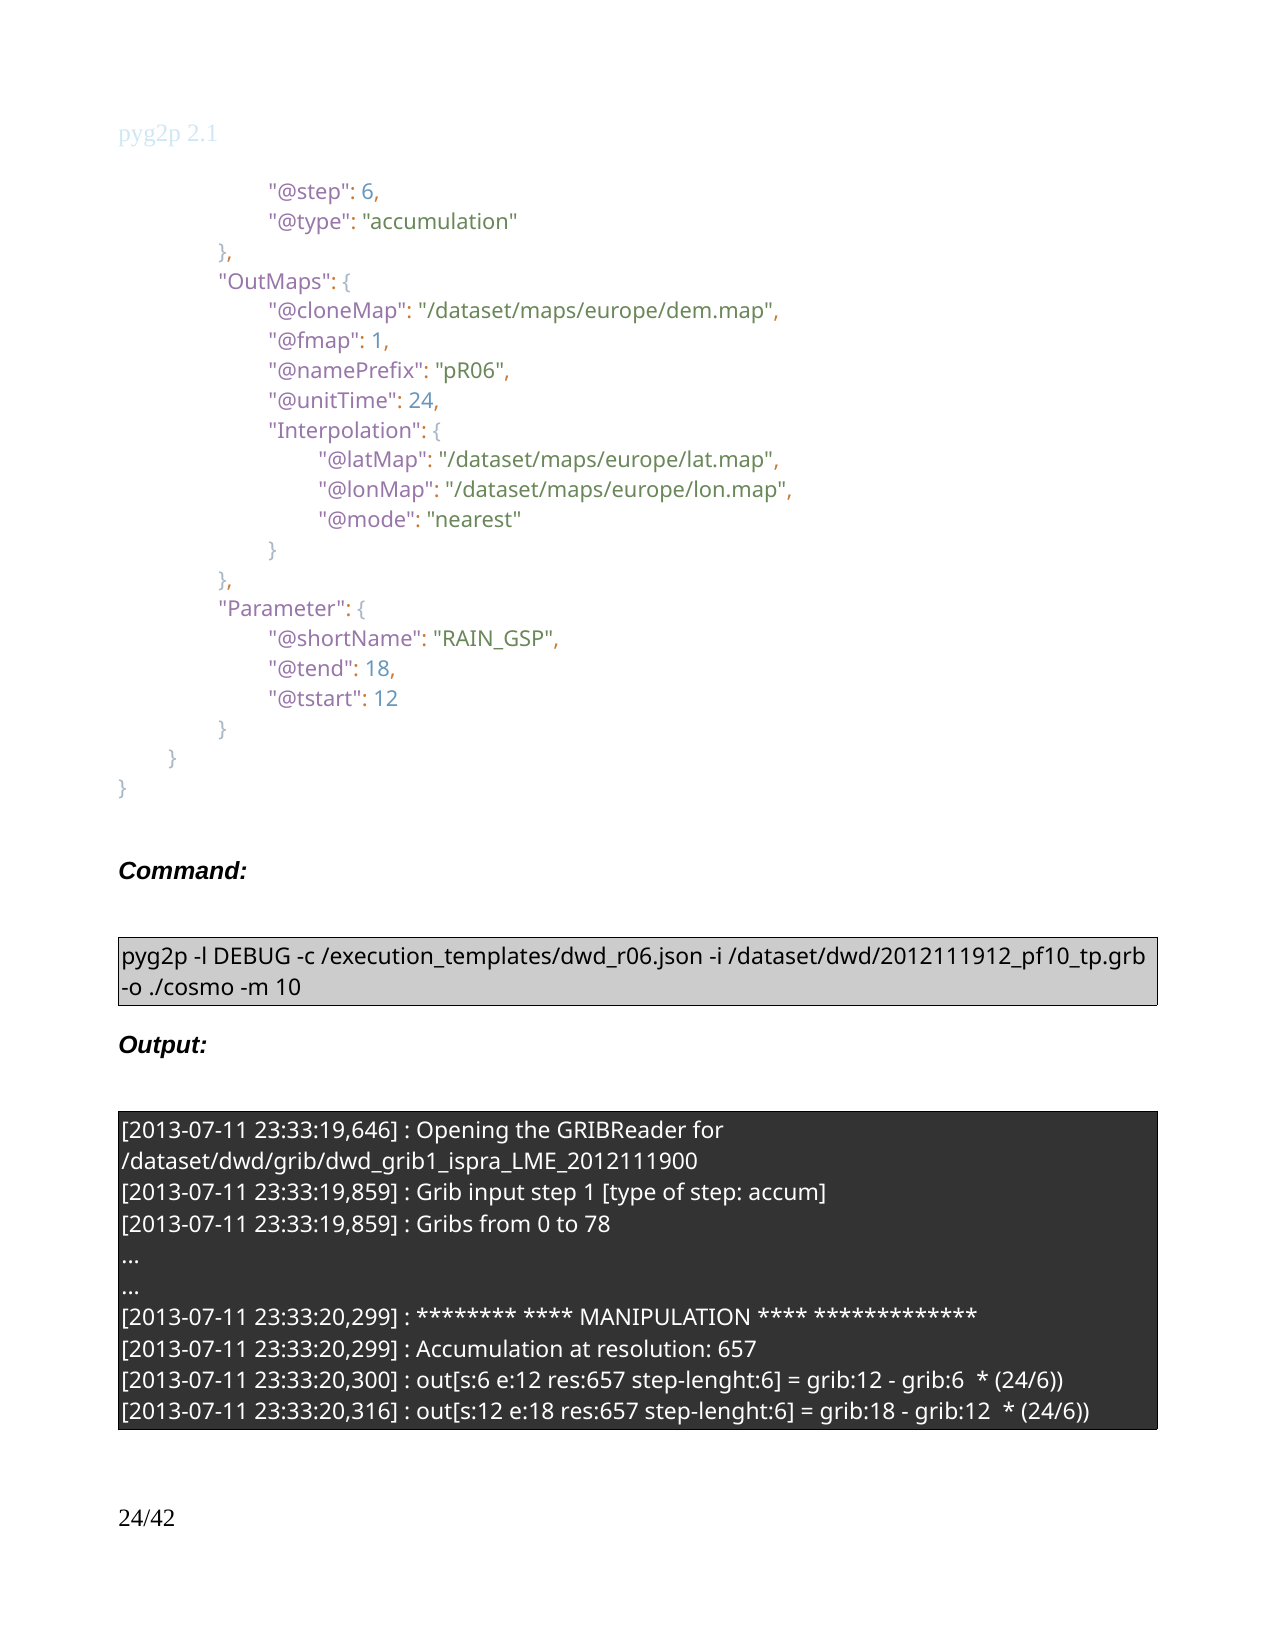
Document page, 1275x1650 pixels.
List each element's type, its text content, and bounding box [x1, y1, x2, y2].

subtitle Command: [118, 856, 1157, 885]
text "@tend": 18, [118, 653, 1157, 683]
text [2013-07-11 23:33:19,859] : Gribs from 0 to 78 [119, 1204, 1157, 1236]
text "@tstart": 12 [118, 683, 1157, 713]
subtitle Output: [118, 1030, 1157, 1059]
text pyg2p -l DEBUG -c /execution_templates/dwd_r06.json -i /dataset/dwd/2012111912_pf10_tp.grb -o ./cosmo -m 10 [119, 938, 1157, 1005]
text "@fmap": 1, [118, 325, 1157, 355]
text } [118, 742, 1157, 772]
text } [118, 534, 1157, 564]
text [2013-07-11 23:33:20,316] : out[s:12 e:18 res:657 step-lenght:6] = grib:18 - grib:12 * (24/6)) [119, 1392, 1157, 1429]
text [2013-07-11 23:33:20,299] : Accumulation at resolution: 657 [119, 1329, 1157, 1361]
text "OutMaps": { [118, 266, 1157, 296]
text [2013-07-11 23:33:19,859] : Grib input step 1 [type of step: accum] [119, 1173, 1157, 1204]
text }, [118, 564, 1157, 593]
text ... [119, 1236, 1157, 1267]
text "@namePrefix": "pR06", [118, 355, 1157, 385]
text } [118, 713, 1157, 742]
text "@mode": "nearest" [118, 504, 1157, 534]
text [2013-07-11 23:33:20,300] : out[s:6 e:12 res:657 step-lenght:6] = grib:12 - grib:6 * (24/6)) [119, 1361, 1157, 1392]
text "Parameter": { [118, 593, 1157, 623]
text "@step": 6, [118, 176, 1157, 206]
text "@cloneMap": "/dataset/maps/europe/dem.map", [118, 296, 1157, 325]
text "@unitTime": 24, [118, 385, 1157, 415]
text [2013-07-11 23:33:20,299] : ******** **** MANIPULATION **** ************* [119, 1298, 1157, 1329]
text "@shortName": "RAIN_GSP", [118, 623, 1157, 653]
text "@type": "accumulation" [118, 206, 1157, 236]
text "@latMap": "/dataset/maps/europe/lat.map", [118, 444, 1157, 474]
text "Interpolation": { [118, 415, 1157, 444]
text } [118, 772, 1157, 802]
text }, [118, 236, 1157, 266]
text [2013-07-11 23:33:19,646] : Opening the GRIBReader for /dataset/dwd/grib/dwd_grib1_ispra_LME_2012111900 [119, 1112, 1157, 1173]
text "@lonMap": "/dataset/maps/europe/lon.map", [118, 474, 1157, 504]
text ... [119, 1267, 1157, 1298]
